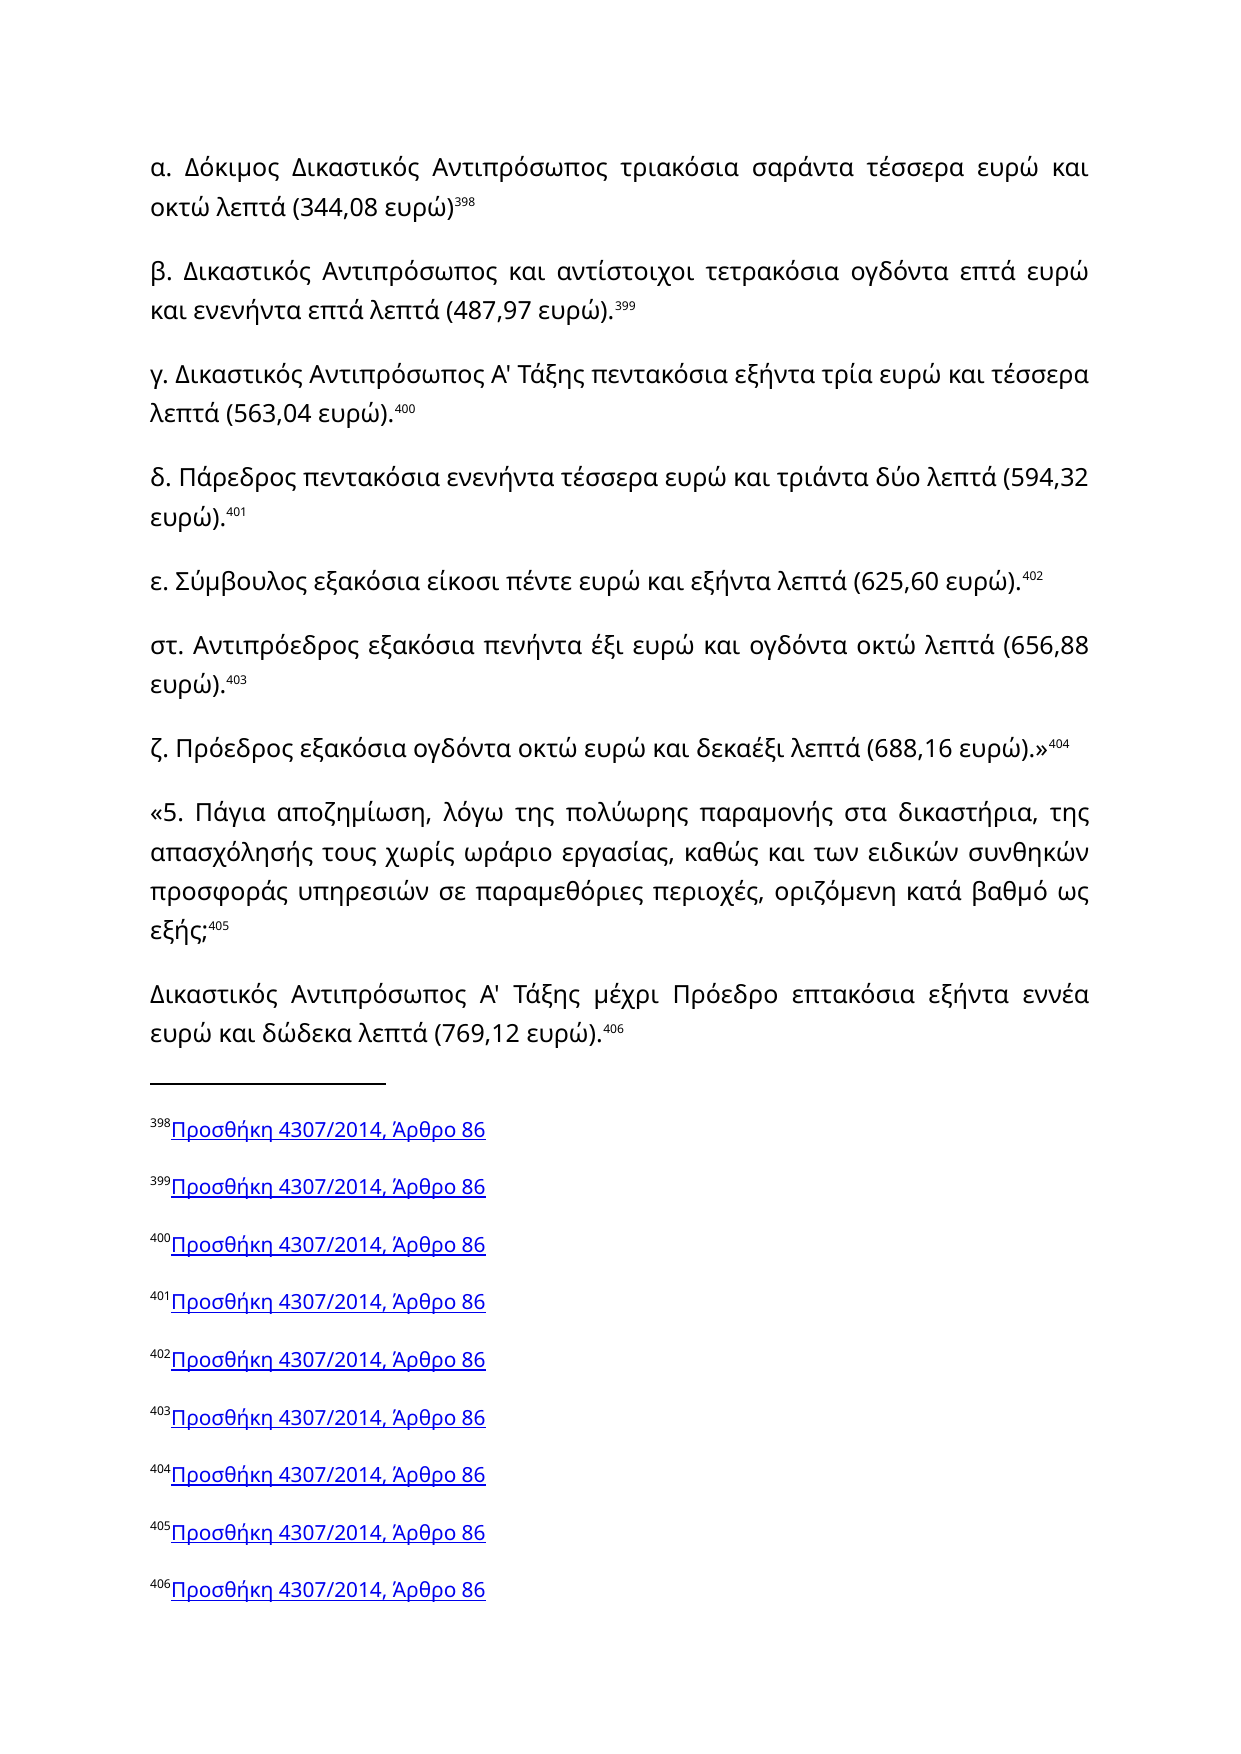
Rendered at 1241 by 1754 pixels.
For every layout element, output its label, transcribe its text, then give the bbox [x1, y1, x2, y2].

text Προσθήκη 4307/2014, Άρθρο 86 [150, 1576, 1090, 1604]
text Προσθήκη 4307/2014, Άρθρο 86 [150, 1518, 1090, 1546]
text β. Δικαστικός Αντιπρόσωπος και αντίστοιχοι τετρακόσια ογδόντα επτά ευρώ και ενενήντα επτά λεπτά (487,97 ευρώ). [150, 253, 1090, 327]
text γ. Δικαστικός Αντιπρόσωπος Α' Τάξης πεντακόσια εξήντα τρία ευρώ και τέσσερα λεπτά (563,04 ευρώ). [150, 357, 1090, 430]
text α. Δόκιμος Δικαστικός Αντιπρόσωπος τριακόσια σαράντα τέσσερα ευρώ και οκτώ λεπτά (344,08 ευρώ) [150, 150, 1090, 223]
text Προσθήκη 4307/2014, Άρθρο 86 [150, 1345, 1090, 1373]
text Προσθήκη 4307/2014, Άρθρο 86 [150, 1115, 1090, 1143]
text στ. Αντιπρόεδρος εξακόσια πενήντα έξι ευρώ και ογδόντα οκτώ λεπτά (656,88 ευρώ). [150, 627, 1090, 701]
text Προσθήκη 4307/2014, Άρθρο 86 [150, 1403, 1090, 1431]
text ζ. Πρόεδρος εξακόσια ογδόντα οκτώ ευρώ και δεκαέξι λεπτά (688,16 ευρώ).» [150, 731, 1090, 765]
text Προσθήκη 4307/2014, Άρθρο 86 [150, 1460, 1090, 1489]
text Προσθήκη 4307/2014, Άρθρο 86 [150, 1230, 1090, 1258]
text Προσθήκη 4307/2014, Άρθρο 86 [150, 1172, 1090, 1201]
text Δικαστικός Αντιπρόσωπος Α' Τάξης μέχρι Πρόεδρο επτακόσια εξήντα εννέα ευρώ και δώδεκα λεπτά (769,12 ευρώ). [150, 977, 1090, 1050]
text «5. Πάγια αποζημίωση, λόγω της πολύωρης παραμονής στα δικαστήρια, της απασχόλησής τους χωρίς ωράριο εργασίας, καθώς και των ειδικών συνθηκών προσφοράς υπηρεσιών σε παραμεθόριες περιοχές, οριζόμενη κατά βαθμό ως εξής; [150, 795, 1090, 947]
text δ. Πάρεδρος πεντακόσια ενενήντα τέσσερα ευρώ και τριάντα δύο λεπτά (594,32 ευρώ). [150, 460, 1090, 533]
text Προσθήκη 4307/2014, Άρθρο 86 [150, 1287, 1090, 1316]
text ε. Σύμβουλος εξακόσια είκοσι πέντε ευρώ και εξήντα λεπτά (625,60 ευρώ). [150, 563, 1090, 597]
